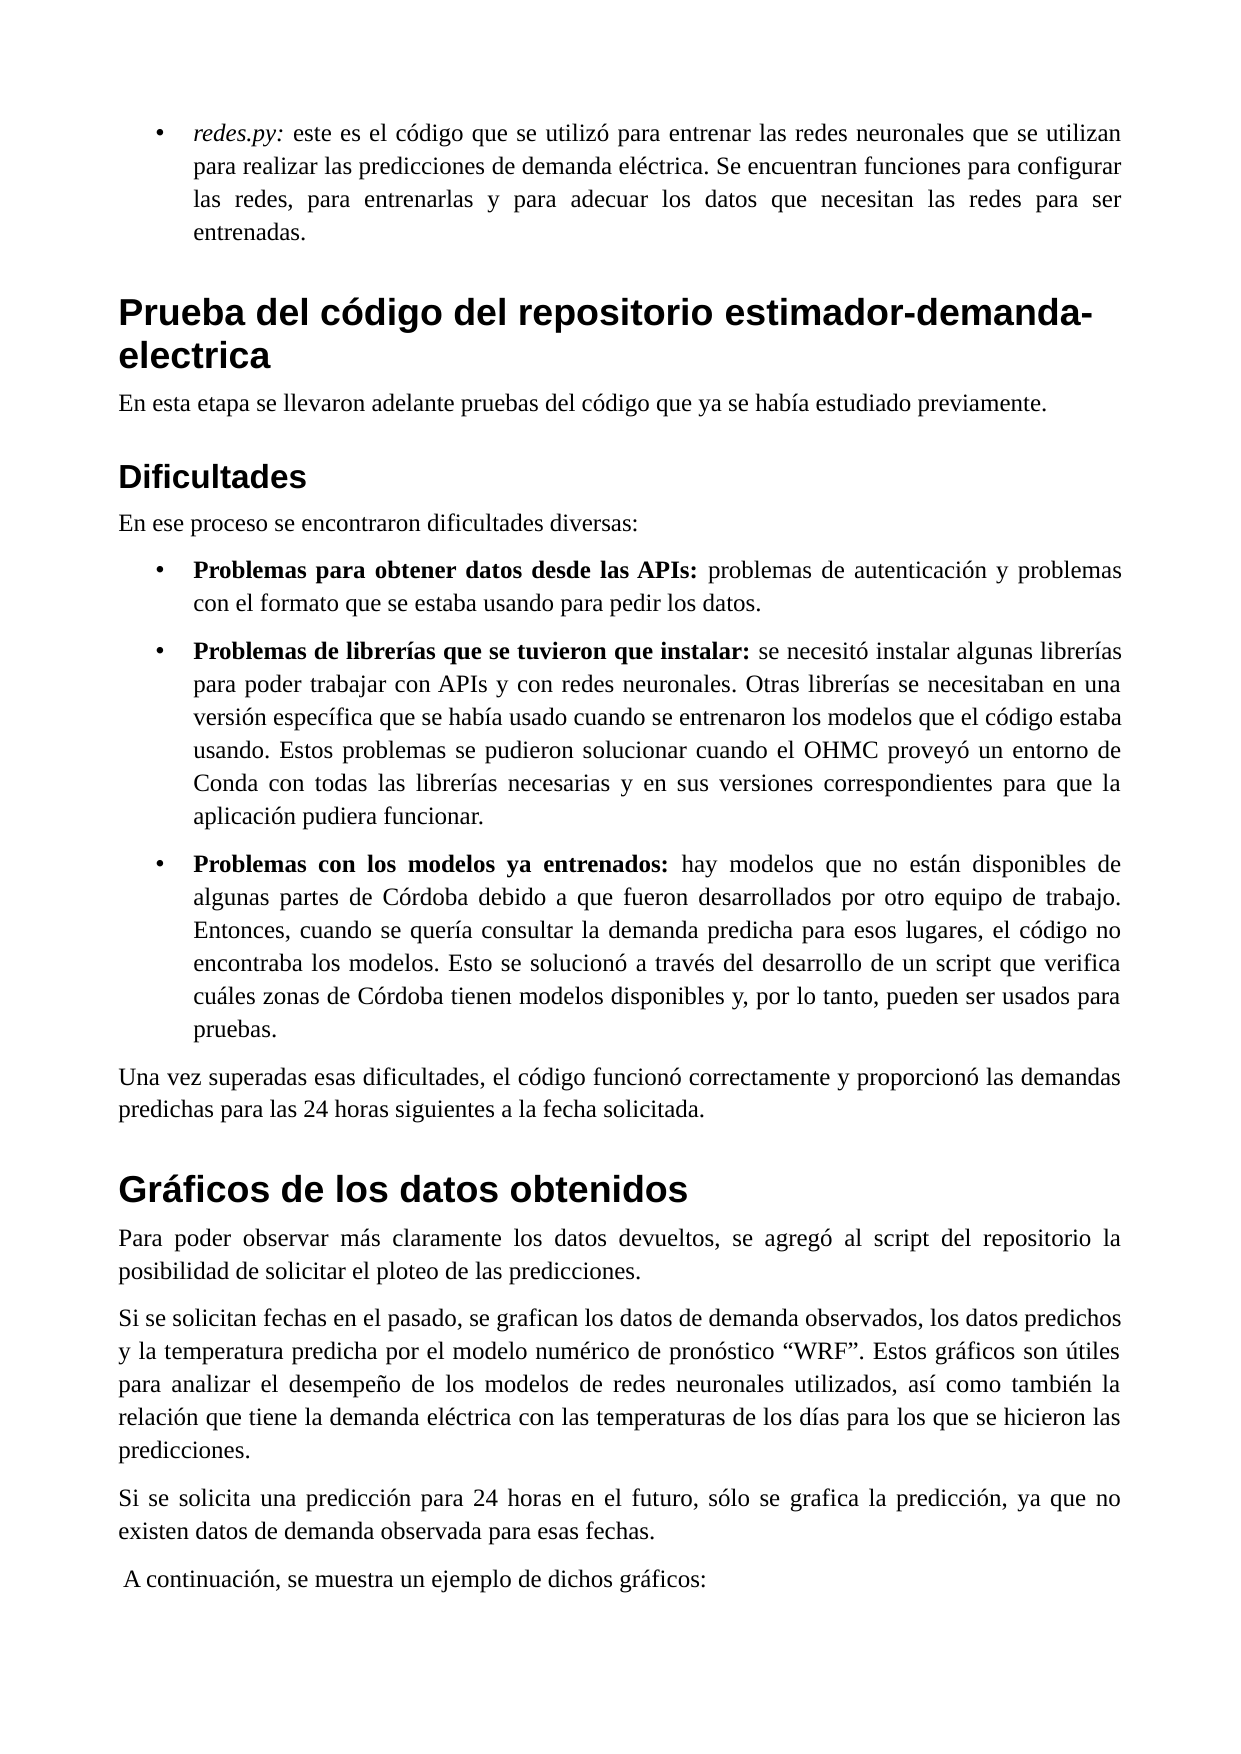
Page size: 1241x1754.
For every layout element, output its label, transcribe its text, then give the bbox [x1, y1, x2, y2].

text A continuación, se muestra un ejemplo de dichos gráficos: [118, 1564, 1122, 1592]
subtitle Dificultades [118, 457, 1122, 495]
text En ese proceso se encontraron dificultades diversas: [118, 508, 1122, 537]
text Si se solicita una predicción para 24 horas en el futuro, sólo se grafica la predicción, ya que no existen datos de demanda observada para esas fechas. [118, 1483, 1122, 1545]
text Una vez superadas esas dificultades, el código funcionó correctamente y proporcionó las demandas predichas para las 24 horas siguientes a la fecha solicitada. [118, 1062, 1122, 1123]
subtitle Gráficos de los datos obtenidos [118, 1167, 1122, 1210]
list Problemas de librerías que se tuvieron que instalar: se necesitó instalar algunas librerías para poder trabajar con APIs y con redes neuronales. Otras librerías se necesitaban en una versión específica que se había usado cuando se entrenaron los modelos que el código estaba usando. Estos problemas se pudieron solucionar cuando el OHMC proveyó un entorno de Conda con todas las librerías necesarias y en sus versiones correspondientes para que la aplicación pudiera funcionar. [156, 636, 1122, 830]
text Si se solicitan fechas en el pasado, se grafican los datos de demanda observados, los datos predichos y la temperatura predicha por el modelo numérico de pronóstico “WRF”. Estos gráficos son útiles para analizar el desempeño de los modelos de redes neuronales utilizados, así como también la relación que tiene la demanda eléctrica con las temperaturas de los días para los que se hicieron las predicciones. [118, 1303, 1122, 1464]
subtitle Prueba del código del repositorio estimador-demanda-electrica [118, 290, 1122, 376]
text Para poder observar más claramente los datos devueltos, se agregó al script del repositorio la posibilidad de solicitar el ploteo de las predicciones. [118, 1223, 1122, 1284]
list redes.py: este es el código que se utilizó para entrenar las redes neuronales que se utilizan para realizar las predicciones de demanda eléctrica. Se encuentran funciones para configurar las redes, para entrenarlas y para adecuar los datos que necesitan las redes para ser entrenadas. [156, 118, 1122, 246]
list Problemas para obtener datos desde las APIs: problemas de autenticación y problemas con el formato que se estaba usando para pedir los datos. [156, 556, 1122, 617]
text En esta etapa se llevaron adelante pruebas del código que ya se había estudiado previamente. [118, 388, 1122, 417]
list Problemas con los modelos ya entrenados: hay modelos que no están disponibles de algunas partes de Córdoba debido a que fueron desarrollados por otro equipo de trabajo. Entonces, cuando se quería consultar la demanda predicha para esos lugares, el código no encontraba los modelos. Esto se solucionó a través del desarrollo de un script que verifica cuáles zonas de Córdoba tienen modelos disponibles y, por lo tanto, pueden ser usados para pruebas. [156, 849, 1122, 1043]
